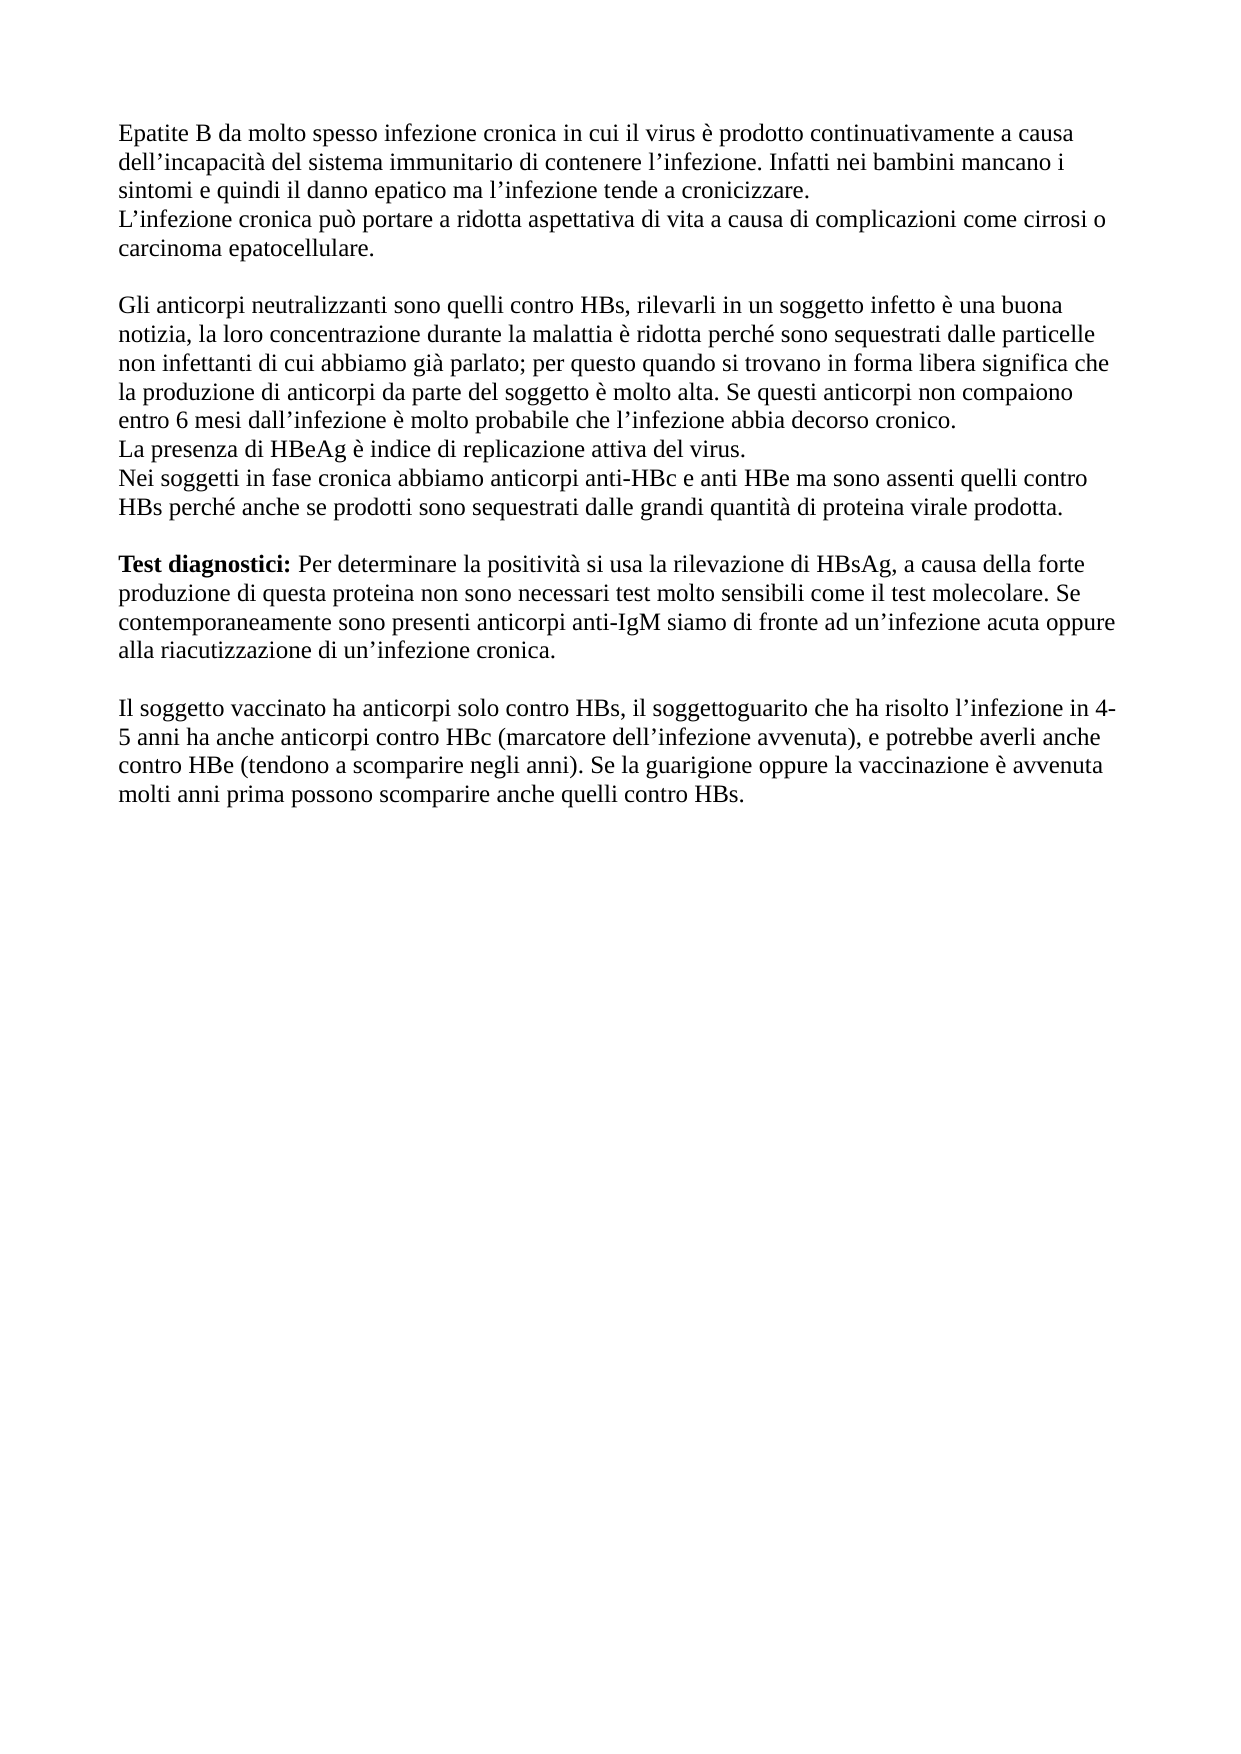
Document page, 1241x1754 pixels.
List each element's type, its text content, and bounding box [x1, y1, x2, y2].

text Nei soggetti in fase cronica abbiamo anticorpi anti-HBc e anti HBe ma sono assenti quelli contro HBs perché anche se prodotti sono sequestrati dalle grandi quantità di proteina virale prodotta. [118, 463, 1122, 521]
text Test diagnostici: Per determinare la positività si usa la rilevazione di HBsAg, a causa della forte produzione di questa proteina non sono necessari test molto sensibili come il test molecolare. Se contemporaneamente sono presenti anticorpi anti-IgM siamo di fronte ad un’infezione acuta oppure alla riacutizzazione di un’infezione cronica. [118, 549, 1122, 664]
text Il soggetto vaccinato ha anticorpi solo contro HBs, il soggettoguarito che ha risolto l’infezione in 4-5 anni ha anche anticorpi contro HBc (marcatore dell’infezione avvenuta), e potrebbe averli anche contro HBe (tendono a scomparire negli anni). Se la guarigione oppure la vaccinazione è avvenuta molti anni prima possono scomparire anche quelli contro HBs. [118, 693, 1122, 808]
text Gli anticorpi neutralizzanti sono quelli contro HBs, rilevarli in un soggetto infetto è una buona notizia, la loro concentrazione durante la malattia è ridotta perché sono sequestrati dalle particelle non infettanti di cui abbiamo già parlato; per questo quando si trovano in forma libera significa che la produzione di anticorpi da parte del soggetto è molto alta. Se questi anticorpi non compaiono entro 6 mesi dall’infezione è molto probabile che l’infezione abbia decorso cronico. [118, 291, 1122, 434]
text La presenza di HBeAg è indice di replicazione attiva del virus. [118, 434, 1122, 463]
text Epatite B da molto spesso infezione cronica in cui il virus è prodotto continuativamente a causa dell’incapacità del sistema immunitario di contenere l’infezione. Infatti nei bambini mancano i sintomi e quindi il danno epatico ma l’infezione tende a cronicizzare. [118, 118, 1122, 204]
text L’infezione cronica può portare a ridotta aspettativa di vita a causa di complicazioni come cirrosi o carcinoma epatocellulare. [118, 204, 1122, 262]
